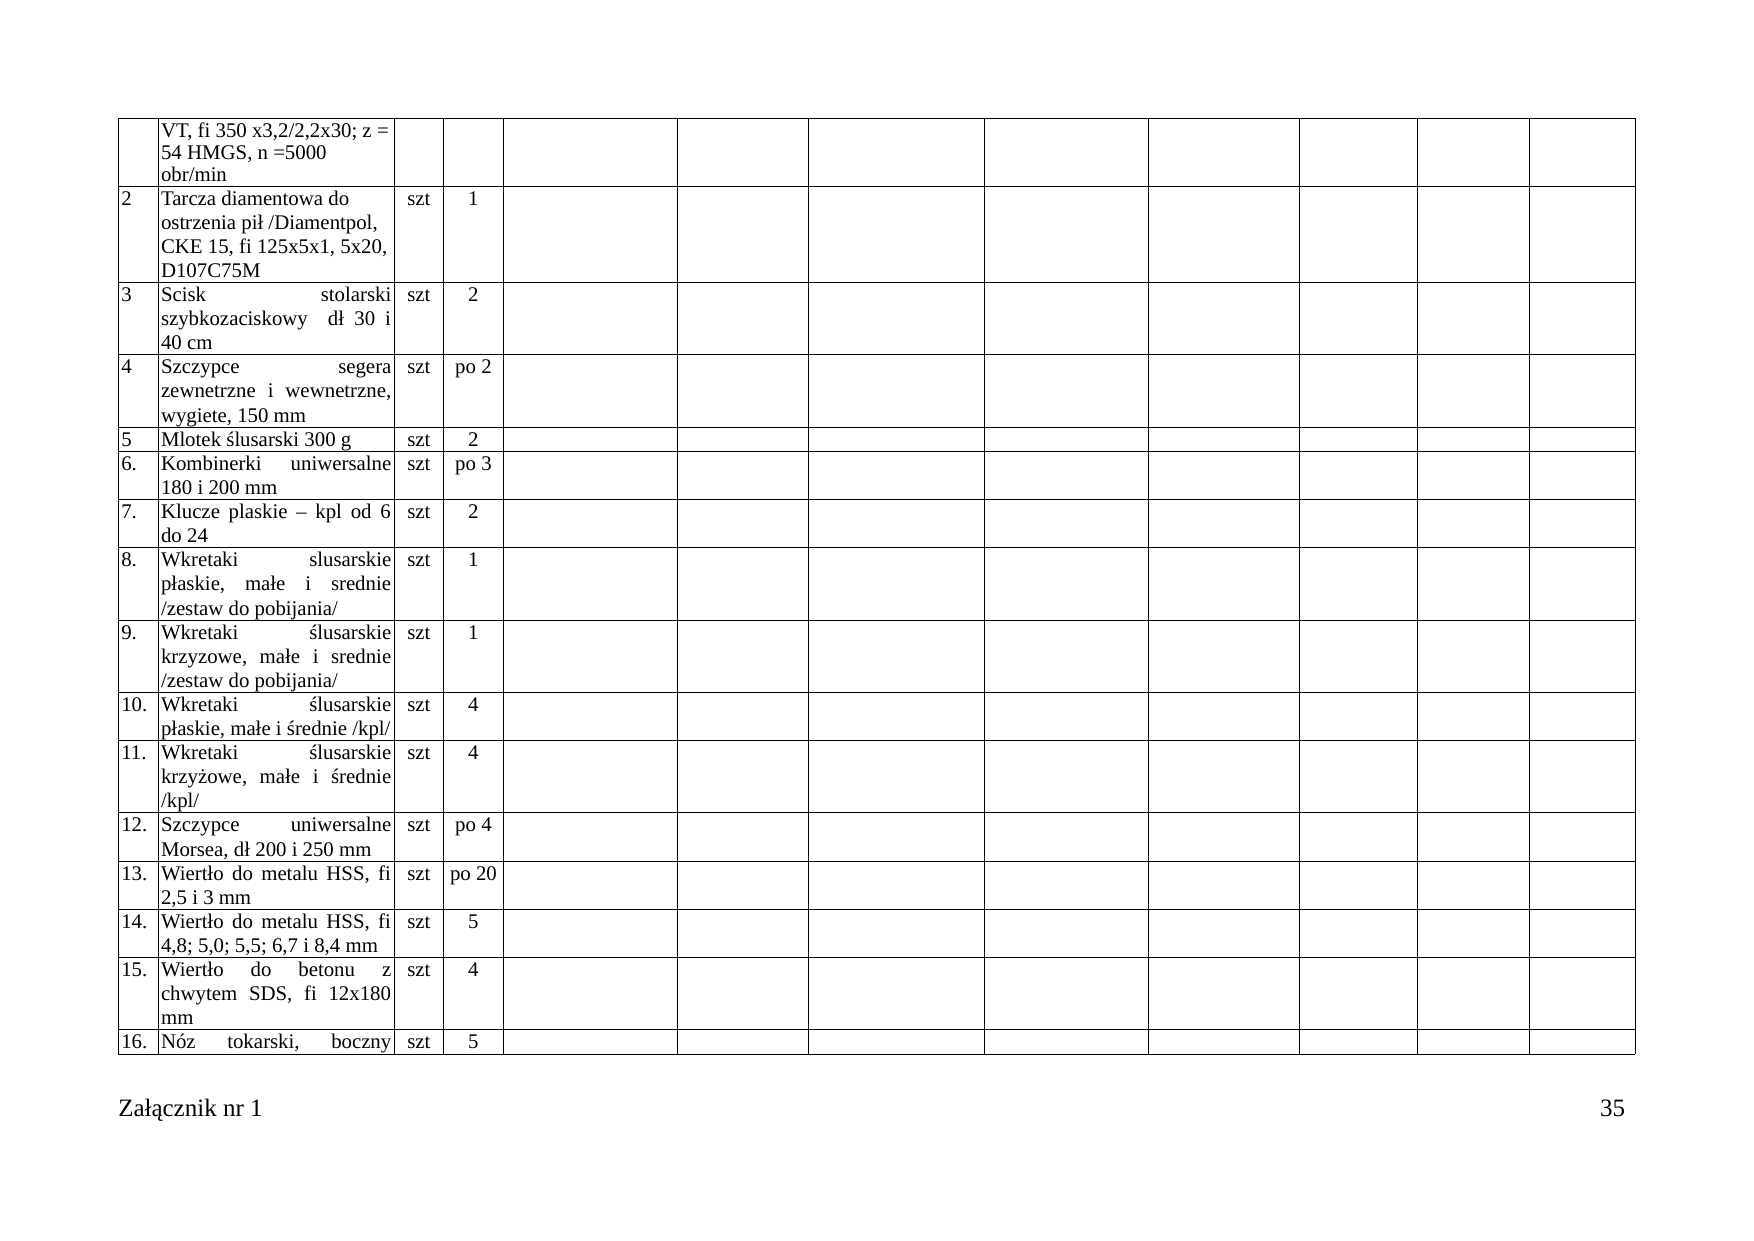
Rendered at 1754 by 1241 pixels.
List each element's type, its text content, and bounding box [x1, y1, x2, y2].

table_cell [1149, 741, 1299, 812]
table_cell 3 [119, 283, 158, 354]
table_cell 4 [444, 693, 503, 740]
table_cell Scisk stolarski szybkozaciskowy dł 30 i 40 cm [159, 283, 394, 354]
table_cell [1530, 500, 1635, 547]
table_cell po 3 [444, 452, 503, 499]
table_cell [1149, 1030, 1299, 1053]
table_cell [1300, 958, 1417, 1029]
table_cell [985, 187, 1148, 282]
table_cell szt [395, 958, 443, 1029]
table_cell Mlotek ślusarski 300 g [159, 428, 394, 451]
table_cell [1530, 355, 1635, 427]
table_cell [1149, 621, 1299, 692]
table_cell szt [395, 548, 443, 619]
table_cell szt [395, 621, 443, 692]
table_cell 8. [119, 548, 158, 619]
table_cell [1300, 355, 1417, 427]
table_cell [1149, 187, 1299, 282]
table_cell [809, 283, 984, 354]
table_cell 14. [119, 910, 158, 957]
table_cell Wkretaki ślusarskie krzyzowe, małe i srednie /zestaw do pobijania/ [159, 621, 394, 692]
table_cell 1 [444, 548, 503, 619]
table_cell Nóz tokarski, boczny [159, 1030, 394, 1053]
table_cell po 4 [444, 813, 503, 861]
table_cell 4 [444, 958, 503, 1029]
table_cell [1418, 428, 1529, 451]
table_cell [1530, 910, 1635, 957]
table_cell [504, 862, 677, 909]
table_cell [985, 958, 1148, 1029]
table_cell [1149, 119, 1299, 186]
table_cell szt [395, 355, 443, 427]
table_cell [678, 813, 808, 861]
table_cell [504, 119, 677, 186]
table_cell [1149, 693, 1299, 740]
table_cell [504, 910, 677, 957]
table_cell [1530, 741, 1635, 812]
table_cell [504, 693, 677, 740]
table_cell [504, 741, 677, 812]
table_cell Kombinerki uniwersalne 180 i 200 mm [159, 452, 394, 499]
table_cell [1300, 1030, 1417, 1053]
table_cell [809, 958, 984, 1029]
table_cell szt [395, 428, 443, 451]
table_cell [444, 119, 503, 186]
table_cell 4 [444, 741, 503, 812]
table_cell [809, 910, 984, 957]
table_cell [504, 1030, 677, 1053]
table_cell [504, 428, 677, 451]
table_cell [1149, 428, 1299, 451]
table_cell [1418, 621, 1529, 692]
table_cell 4 [119, 355, 158, 427]
table_cell [1149, 283, 1299, 354]
table_cell [985, 1030, 1148, 1053]
table_cell [1300, 283, 1417, 354]
table_cell [809, 621, 984, 692]
table_cell [678, 187, 808, 282]
table_cell szt [395, 283, 443, 354]
table_cell [1418, 119, 1529, 186]
table_cell [504, 283, 677, 354]
table_cell [809, 452, 984, 499]
table_cell [809, 187, 984, 282]
table_cell [504, 500, 677, 547]
table_cell szt [395, 187, 443, 282]
table_cell szt [395, 741, 443, 812]
table_cell [1530, 693, 1635, 740]
table_cell [1530, 452, 1635, 499]
table_cell [1149, 910, 1299, 957]
table_cell [1149, 862, 1299, 909]
table_cell [678, 741, 808, 812]
table_cell [1149, 500, 1299, 547]
table_cell 6. [119, 452, 158, 499]
table_cell [1300, 187, 1417, 282]
table_cell [678, 452, 808, 499]
table_cell 2 [119, 187, 158, 282]
table_cell 10. [119, 693, 158, 740]
table_cell 7. [119, 500, 158, 547]
table_cell [1530, 428, 1635, 451]
table_cell [678, 1030, 808, 1053]
table_cell po 20 [444, 862, 503, 909]
table_cell szt [395, 1030, 443, 1053]
table_cell Wiertło do betonu z chwytem SDS, fi 12x180 mm [159, 958, 394, 1029]
table_cell [1300, 428, 1417, 451]
table_cell szt [395, 910, 443, 957]
table_cell [678, 355, 808, 427]
table_cell Wiertło do metalu HSS, fi 4,8; 5,0; 5,5; 6,7 i 8,4 mm [159, 910, 394, 957]
table_cell Wkretaki slusarskie płaskie, małe i srednie /zestaw do pobijania/ [159, 548, 394, 619]
table_cell [1530, 283, 1635, 354]
table_cell [809, 1030, 984, 1053]
table_cell [1418, 355, 1529, 427]
table_cell [678, 500, 808, 547]
table_cell [1418, 187, 1529, 282]
table_cell Wkretaki ślusarskie krzyżowe, małe i średnie /kpl/ [159, 741, 394, 812]
table_cell VT, fi 350 x3,2/2,2x30; z = 54 HMGS, n =5000 obr/min [159, 119, 394, 186]
table_cell [678, 428, 808, 451]
table_cell [985, 693, 1148, 740]
table_cell [1530, 548, 1635, 619]
table_cell 5 [444, 910, 503, 957]
table_cell [1418, 910, 1529, 957]
table_cell [809, 813, 984, 861]
table_cell [1149, 452, 1299, 499]
table_cell szt [395, 693, 443, 740]
table_cell [678, 548, 808, 619]
table_cell [985, 119, 1148, 186]
table_cell [1418, 741, 1529, 812]
table_cell [1300, 693, 1417, 740]
table_cell [1530, 187, 1635, 282]
table_cell Szczypce segera zewnetrzne i wewnetrzne, wygiete, 150 mm [159, 355, 394, 427]
table_cell [395, 119, 443, 186]
table_cell [678, 119, 808, 186]
table_cell Szczypce uniwersalne Morsea, dł 200 i 250 mm [159, 813, 394, 861]
table_cell 12. [119, 813, 158, 861]
table_cell [1530, 621, 1635, 692]
table_cell [985, 283, 1148, 354]
table_cell [1530, 1030, 1635, 1053]
table_cell [1300, 500, 1417, 547]
table_cell [678, 958, 808, 1029]
table_cell [1418, 862, 1529, 909]
table_cell [1418, 548, 1529, 619]
table_cell 2 [444, 428, 503, 451]
table_cell [504, 452, 677, 499]
table_cell [985, 355, 1148, 427]
table_cell [504, 548, 677, 619]
table_cell [1300, 741, 1417, 812]
table_cell Klucze plaskie – kpl od 6 do 24 [159, 500, 394, 547]
table_cell szt [395, 862, 443, 909]
table_cell [504, 355, 677, 427]
table_cell 11. [119, 741, 158, 812]
table_cell 9. [119, 621, 158, 692]
table_cell [809, 548, 984, 619]
table_cell [1530, 958, 1635, 1029]
table_cell [809, 741, 984, 812]
table_cell szt [395, 500, 443, 547]
table_cell Wkretaki ślusarskie płaskie, małe i średnie /kpl/ [159, 693, 394, 740]
table_cell [1300, 813, 1417, 861]
table_cell szt [395, 452, 443, 499]
table_cell szt [395, 813, 443, 861]
table_cell 5 [119, 428, 158, 451]
table_cell [985, 428, 1148, 451]
table_cell [1300, 119, 1417, 186]
table_cell po 2 [444, 355, 503, 427]
table_cell [1300, 621, 1417, 692]
table_cell 13. [119, 862, 158, 909]
table_cell [1530, 813, 1635, 861]
table_cell [985, 813, 1148, 861]
table_cell [1418, 283, 1529, 354]
table_cell [985, 452, 1148, 499]
table_cell [1149, 355, 1299, 427]
table_cell [1418, 500, 1529, 547]
table_cell 2 [444, 283, 503, 354]
table_cell [678, 283, 808, 354]
table_cell 2 [444, 500, 503, 547]
table_cell 15. [119, 958, 158, 1029]
table_cell [1300, 452, 1417, 499]
table_cell Tarcza diamentowa do ostrzenia pił /Diamentpol, CKE 15, fi 125x5x1, 5x20, D107C75M [159, 187, 394, 282]
table_cell [1149, 548, 1299, 619]
table_cell [1418, 452, 1529, 499]
table_cell [809, 500, 984, 547]
table_cell [678, 693, 808, 740]
table_cell [985, 621, 1148, 692]
table_cell [1300, 862, 1417, 909]
table_cell [1418, 693, 1529, 740]
table_cell [1530, 862, 1635, 909]
table_cell [1149, 958, 1299, 1029]
table_cell [678, 621, 808, 692]
table_cell [504, 958, 677, 1029]
table_cell 1 [444, 187, 503, 282]
table_cell [809, 862, 984, 909]
table_cell [809, 355, 984, 427]
table_cell [809, 693, 984, 740]
table_cell [504, 621, 677, 692]
table_cell 5 [444, 1030, 503, 1053]
table_cell [504, 187, 677, 282]
table_cell 1 [444, 621, 503, 692]
table_cell [985, 862, 1148, 909]
table_cell [1418, 1030, 1529, 1053]
table_cell [1418, 813, 1529, 861]
table_cell [119, 119, 158, 186]
table_cell [985, 548, 1148, 619]
table_cell [985, 500, 1148, 547]
table_cell [1300, 910, 1417, 957]
table_cell [1530, 119, 1635, 186]
table_cell [504, 813, 677, 861]
table_cell [1149, 813, 1299, 861]
table_cell [985, 910, 1148, 957]
table_cell [985, 741, 1148, 812]
table_cell [809, 428, 984, 451]
table_cell [678, 862, 808, 909]
table_cell 16. [119, 1030, 158, 1053]
table_cell [1418, 958, 1529, 1029]
table_cell [678, 910, 808, 957]
table_cell [1300, 548, 1417, 619]
table_cell Wiertło do metalu HSS, fi 2,5 i 3 mm [159, 862, 394, 909]
table_cell [809, 119, 984, 186]
